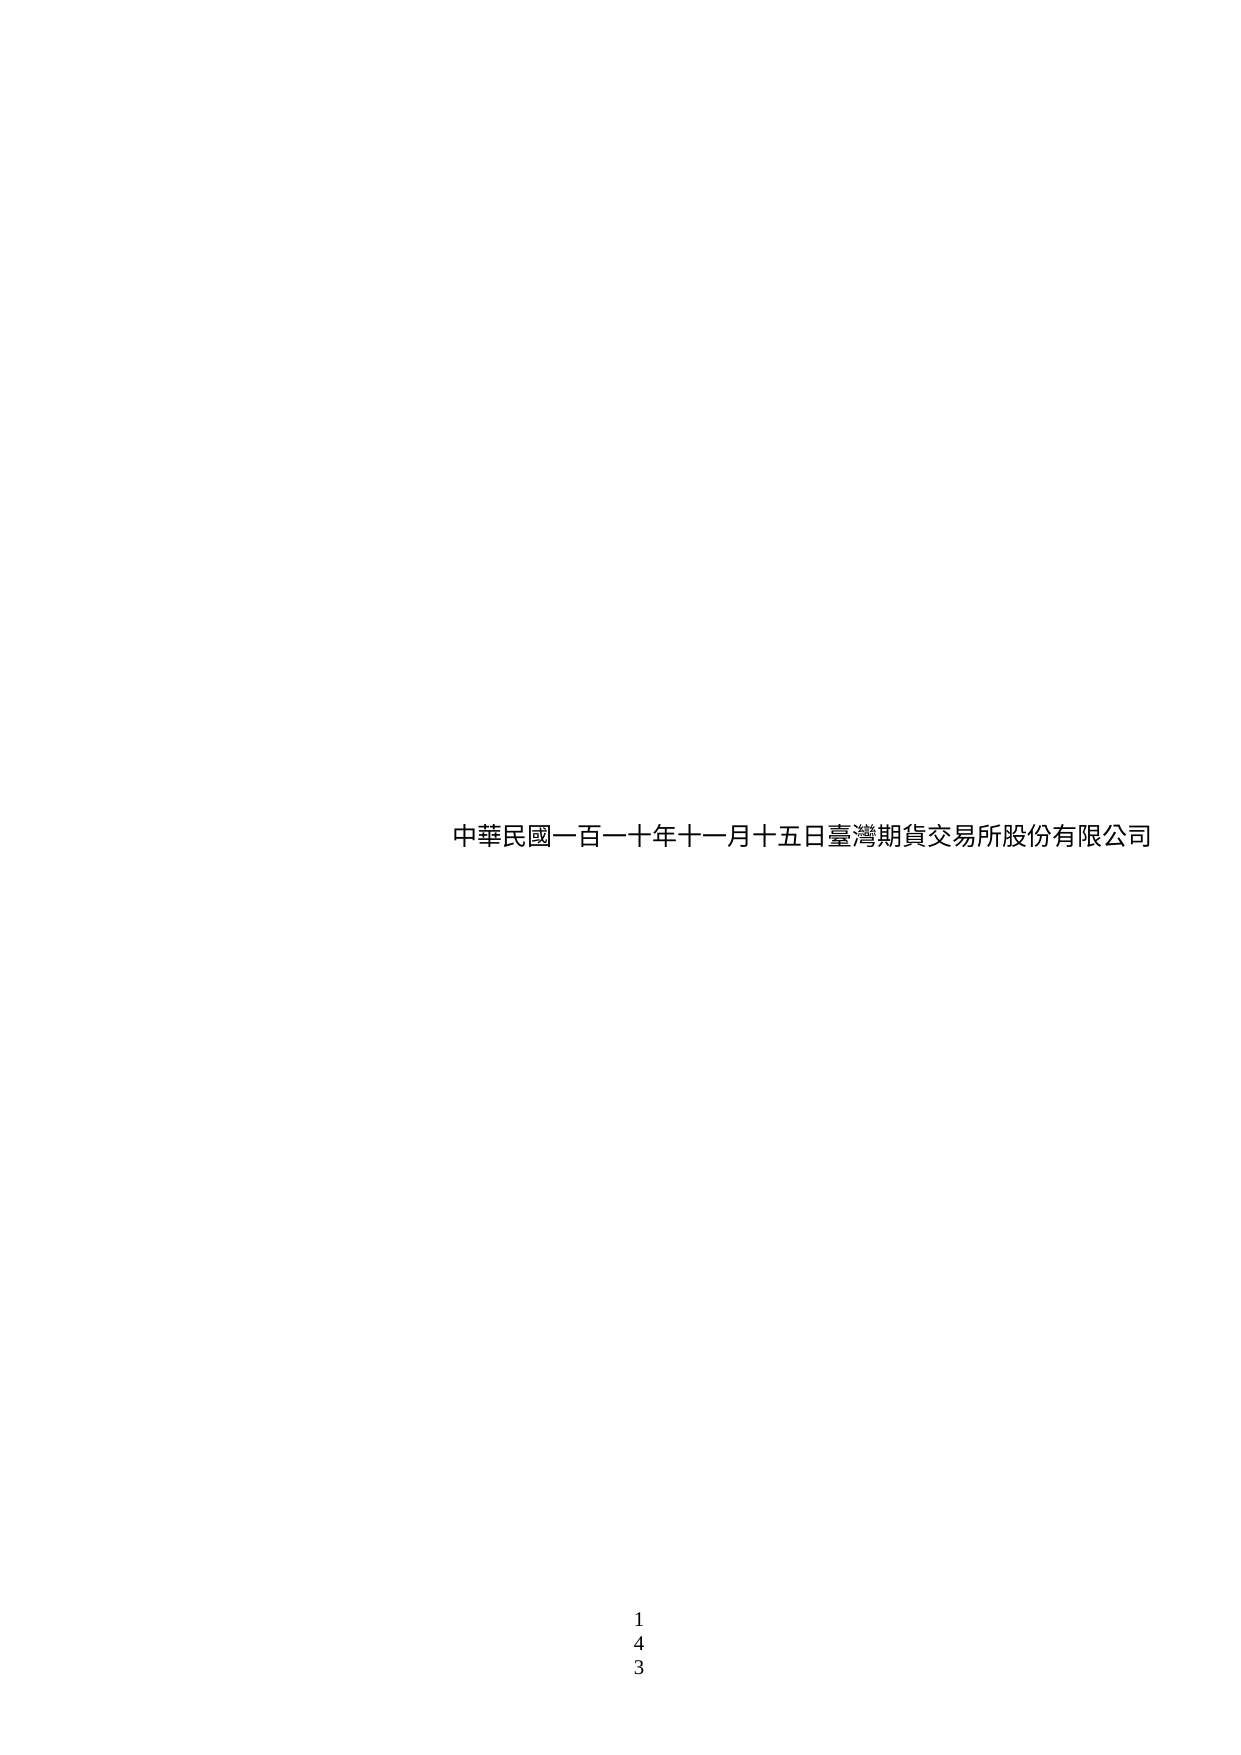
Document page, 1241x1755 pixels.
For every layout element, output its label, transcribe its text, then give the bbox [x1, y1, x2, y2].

text 中華民國一百一十年十一月十五日臺灣期貨交易所股份有限公司 [277, 816, 1168, 852]
